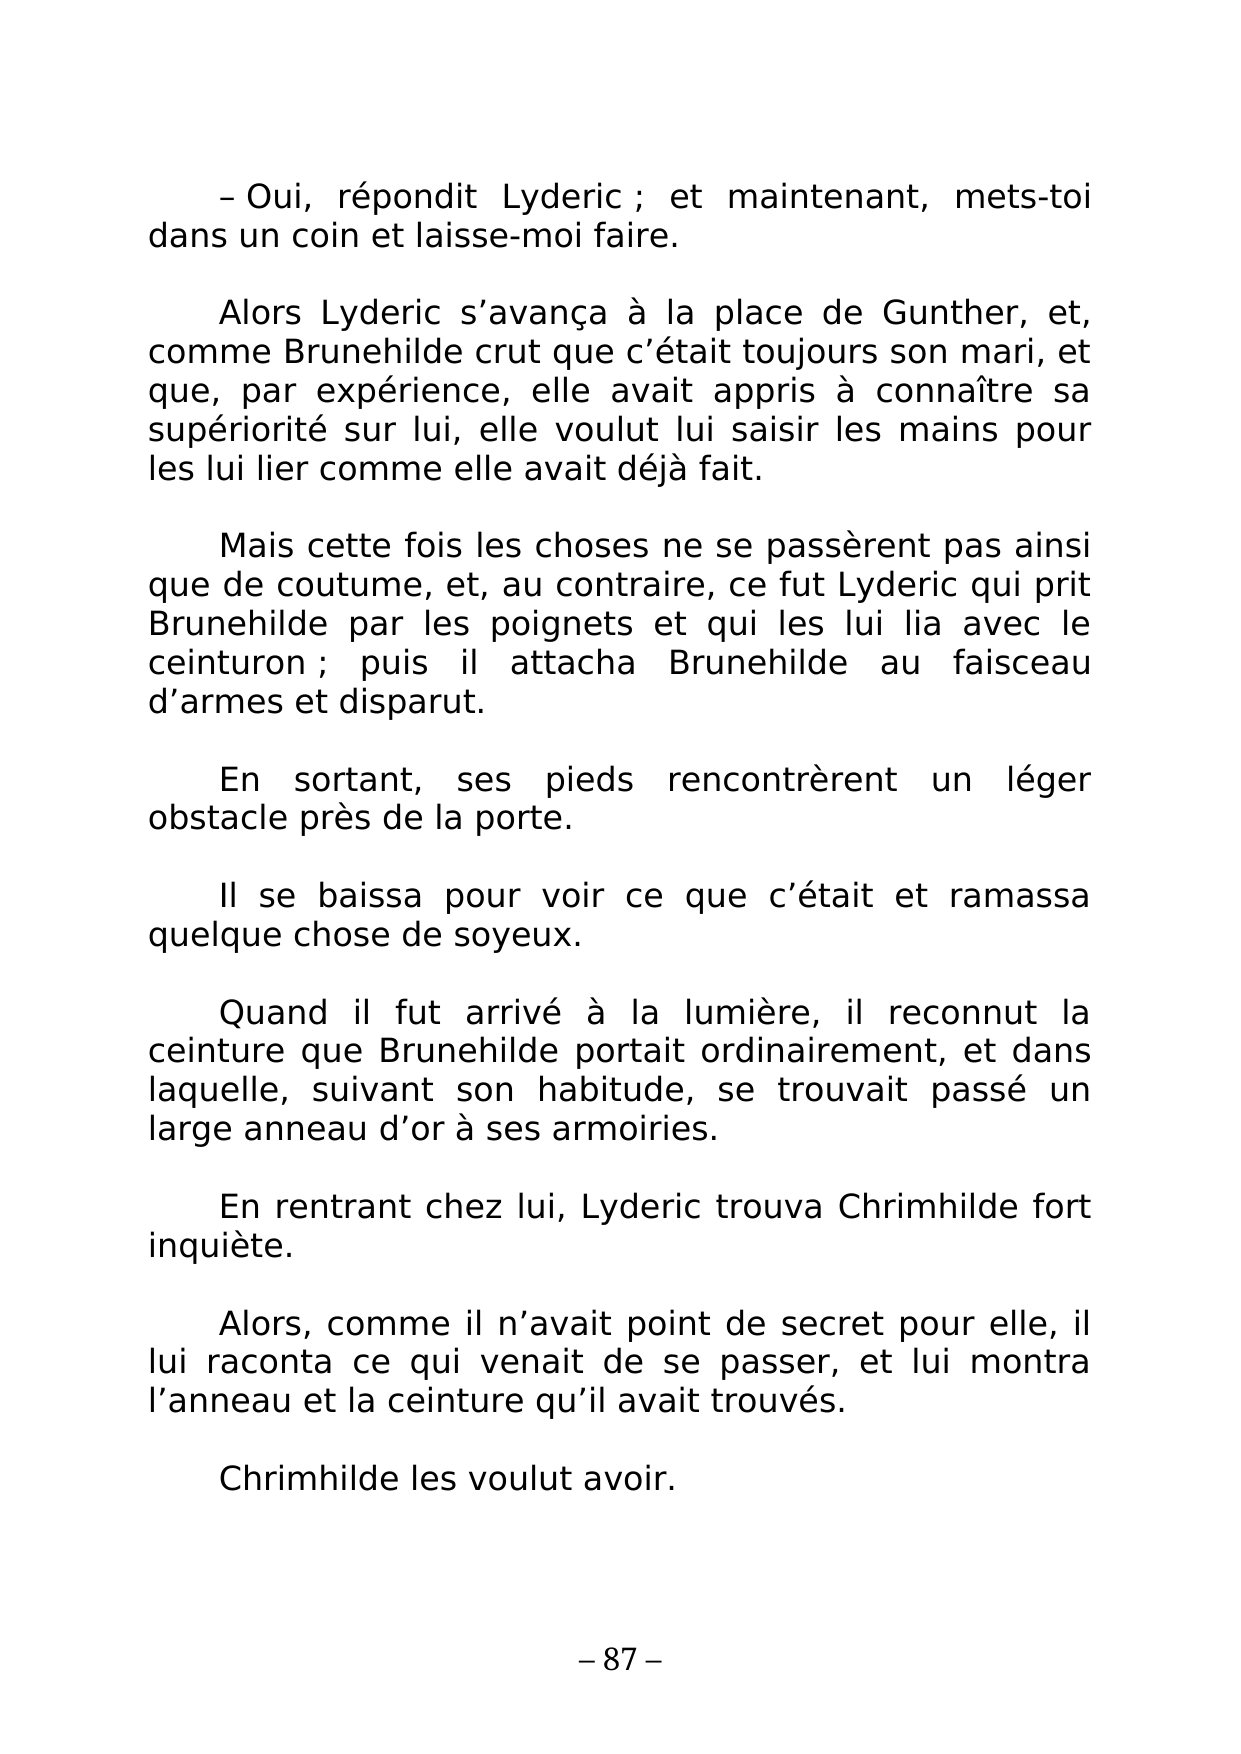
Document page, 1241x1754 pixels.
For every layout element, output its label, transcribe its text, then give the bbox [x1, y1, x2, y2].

text En rentrant chez lui, Lyderic trouva Chrimhilde fort inquiète. [148, 1187, 1092, 1265]
text Quand il fut arrivé à la lumière, il reconnut la ceinture que Brunehilde portait ordinairement, et dans laquelle, suivant son habitude, se trouvait passé un large anneau d’or à ses armoiries. [148, 993, 1092, 1148]
text En sortant, ses pieds rencontrèrent un léger obstacle près de la porte. [148, 760, 1092, 838]
text Alors Lyderic s’avança à la place de Gunther, et, comme Brunehilde crut que c’était toujours son mari, et que, par expérience, elle avait appris à connaître sa supériorité sur lui, elle voulut lui saisir les mains pour les lui lier comme elle avait déjà fait. [148, 294, 1092, 488]
text Chrimhilde les voulut avoir. [148, 1459, 1092, 1498]
text Il se baissa pour voir ce que c’était et ramassa quelque chose de soyeux. [148, 877, 1092, 954]
text – Oui, répondit Lyderic ; et maintenant, mets-toi dans un coin et laisse-moi faire. [148, 177, 1092, 255]
text Mais cette fois les choses ne se passèrent pas ainsi que de coutume, et, au contraire, ce fut Lyderic qui prit Brunehilde par les poignets et qui les lui lia avec le ceinturon ; puis il attacha Brunehilde au faisceau d’armes et disparut. [148, 527, 1092, 721]
text Alors, comme il n’avait point de secret pour elle, il lui raconta ce qui venait de se passer, et lui montra l’anneau et la ceinture qu’il avait trouvés. [148, 1304, 1092, 1421]
